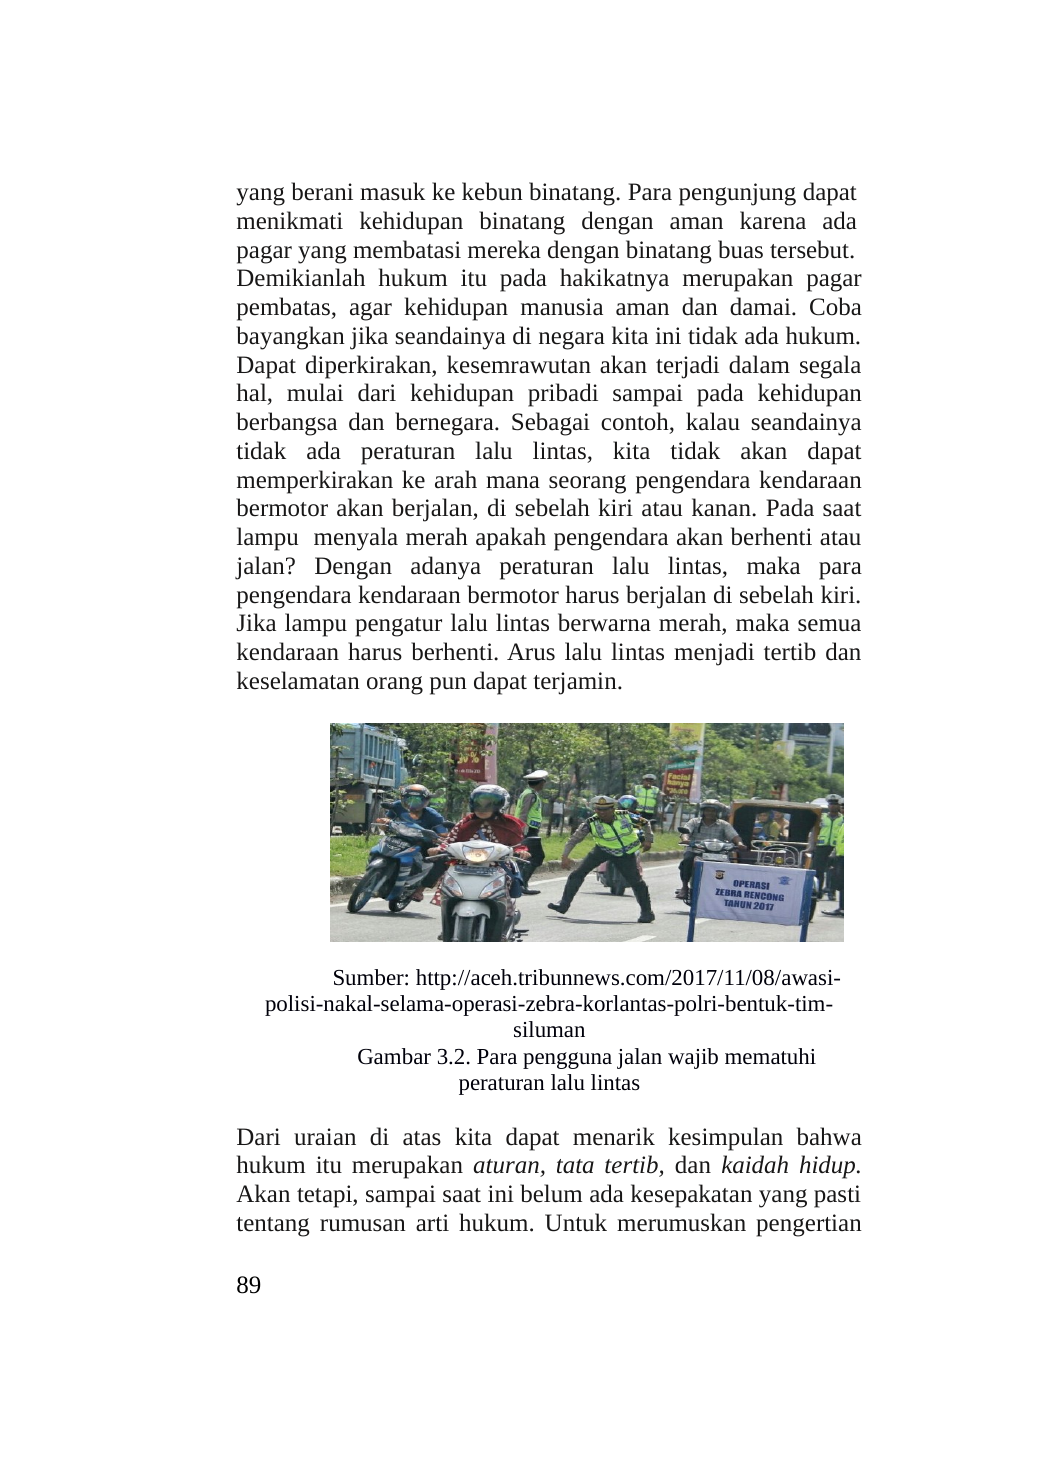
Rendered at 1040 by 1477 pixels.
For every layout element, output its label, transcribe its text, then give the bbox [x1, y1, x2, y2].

text Gambar 3.2. Para pengguna jalan wajib mematuhi peraturan lalu lintas [236, 1043, 862, 1095]
text yang berani masuk ke kebun binatang. Para pengunjung dapat menikmati kehidupan binatang dengan aman karena ada pagar yang membatasi mereka dengan binatang buas tersebut. [236, 177, 857, 263]
text Sumber: http://aceh.tribunnews.com/2017/11/08/awasi-polisi-nakal-selama-operasi-zebra-korlantas-polri-bentuk-tim-siluman [236, 964, 862, 1043]
text Dari uraian di atas kita dapat menarik kesimpulan bahwa hukum itu merupakan aturan, tata tertib, dan kaidah hidup. Akan tetapi, sampai saat ini belum ada kesepakatan yang pasti tentang rumusan arti hukum. Untuk merumuskan pengertian [236, 1122, 862, 1237]
text Demikianlah hukum itu pada hakikatnya merupakan pagar pembatas, agar kehidupan manusia aman dan damai. Coba bayangkan jika seandainya di negara kita ini tidak ada hukum. Dapat diperkirakan, kesemrawutan akan terjadi dalam segala hal, mulai dari kehidupan pribadi sampai pada kehidupan berbangsa dan bernegara. Sebagai contoh, kalau seandainya tidak ada peraturan lalu lintas, kita tidak akan dapat memperkirakan ke arah mana seorang pengendara kendaraan bermotor akan berjalan, di sebelah kiri atau kanan. Pada saat lampu menyala merah apakah pengendara akan berhenti atau jalan? Dengan adanya peraturan lalu lintas, maka para pengendara kendaraan bermotor harus berjalan di sebelah kiri. Jika lampu pengatur lalu lintas berwarna merah, maka semua kendaraan harus berhenti. Arus lalu lintas menjadi tertib dan keselamatan orang pun dapat terjamin. [236, 263, 862, 695]
picture [330, 723, 844, 942]
